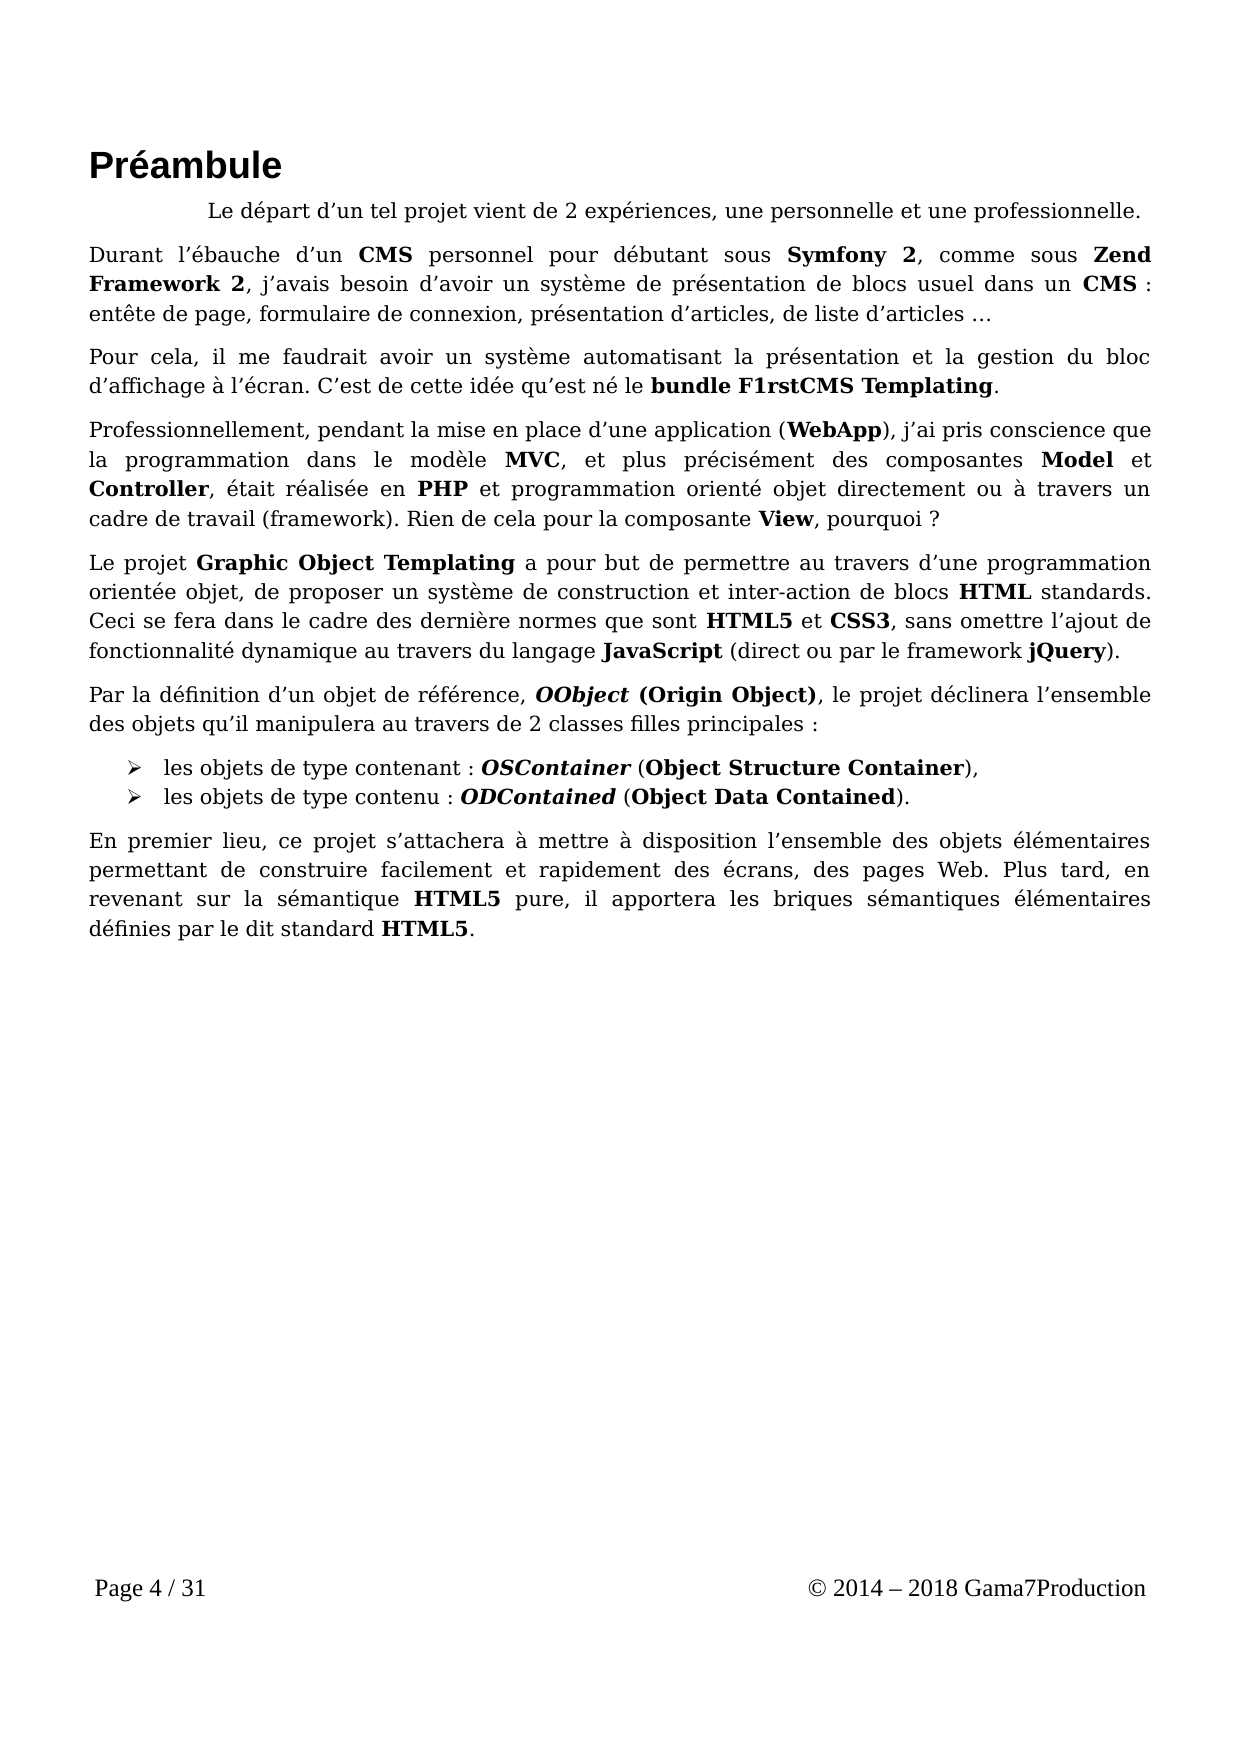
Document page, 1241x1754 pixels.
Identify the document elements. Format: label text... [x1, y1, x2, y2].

text Par la définition d’un objet de référence, OObject (Origin Object), le projet déclinera l’ensemble des objets qu’il manipulera au travers de 2 classes filles principales : [88, 682, 1152, 736]
list les objets de type contenu : ODContained (Object Data Contained). [126, 785, 1152, 809]
list les objets de type contenant : OSContainer (Object Structure Container), [126, 755, 1152, 780]
text En premier lieu, ce projet s’attachera à mettre à disposition l’ensemble des objets élémentaires permettant de construire facilement et rapidement des écrans, des pages Web. Plus tard, en revenant sur la sémantique HTML5 pure, il apportera les briques sémantiques élémentaires définies par le dit standard HTML5. [88, 829, 1152, 941]
list Le départ d’un tel projet vient de 2 expériences, une personnelle et une professionnelle. [133, 199, 1152, 223]
text Le projet Graphic Object Templating a pour but de permettre au travers d’une programmation orientée objet, de proposer un système de construction et inter-action de blocs HTML standards. Ceci se fera dans le cadre des dernière normes que sont HTML5 et CSS3, sans omettre l’ajout de fonctionnalité dynamique au travers du langage JavaScript (direct ou par le framework jQuery). [88, 550, 1152, 663]
text Professionnellement, pendant la mise en place d’une application (WebApp), j’ai pris conscience que la programmation dans le modèle MVC, et plus précisément des composantes Model et Controller, était réalisée en PHP et programmation orienté objet directement ou à travers un cadre de travail (framework). Rien de cela pour la composante View, pourquoi ? [88, 418, 1152, 531]
subtitle Préambule [88, 143, 1152, 187]
text Durant l’ébauche d’un CMS personnel pour débutant sous Symfony 2, comme sous Zend Framework 2, j’avais besoin d’avoir un système de présentation de blocs usuel dans un CMS : entête de page, formulaire de connexion, présentation d’articles, de liste d’articles … [88, 243, 1152, 326]
text Pour cela, il me faudrait avoir un système automatisant la présentation et la gestion du bloc d’affichage à l’écran. C’est de cette idée qu’est né le bundle F1rstCMS Templating. [88, 345, 1152, 399]
